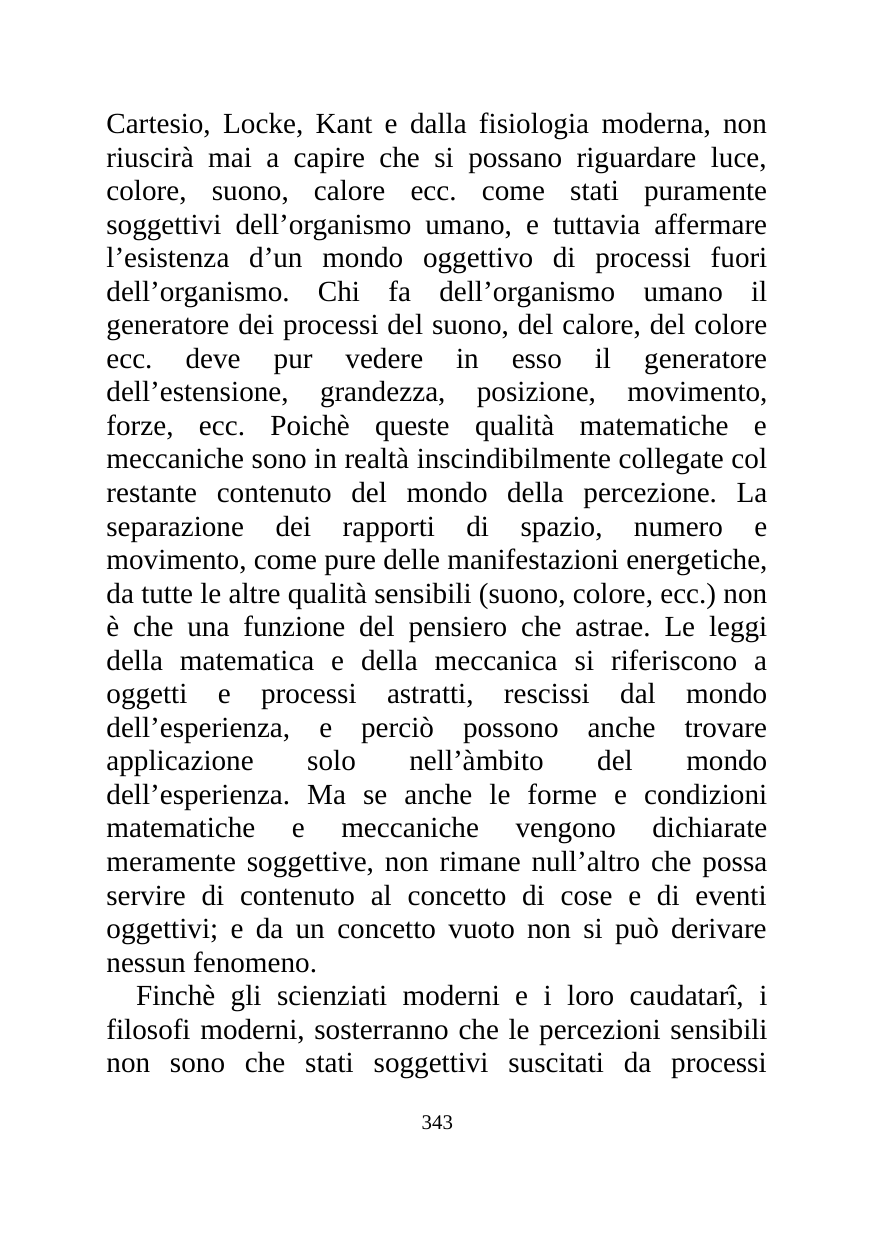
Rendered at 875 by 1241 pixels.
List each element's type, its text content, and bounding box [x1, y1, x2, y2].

text Cartesio, Locke, Kant e dalla fisiologia moderna, non riuscirà mai a capire che si possano riguardare luce, colore, suono, calore ecc. come stati puramente soggettivi dell’organismo umano, e tuttavia affermare l’esistenza d’un mondo oggettivo di processi fuori dell’organismo. Chi fa dell’organismo umano il generatore dei processi del suono, del calore, del colore ecc. deve pur vedere in esso il generatore dell’estensione, grandezza, posizione, movimento, forze, ecc. Poichè queste qualità matematiche e meccaniche sono in realtà inscindibilmente collegate col restante contenuto del mondo della percezione. La separazione dei rapporti di spazio, numero e movimento, come pure delle manifestazioni energetiche, da tutte le altre qualità sensibili (suono, colore, ecc.) non è che una funzione del pensiero che astrae. Le leggi della matematica e della meccanica si riferiscono a oggetti e processi astratti, rescissi dal mondo dell’esperienza, e perciò possono anche trovare applicazione solo nell’àmbito del mondo dell’esperienza. Ma se anche le forme e condizioni matematiche e meccaniche vengono dichiarate meramente soggettive, non rimane null’altro che possa servire di contenuto al concetto di cose e di eventi oggettivi; e da un concetto vuoto non si può derivare nessun fenomeno. [106, 106, 768, 978]
text Finchè gli scienziati moderni e i loro caudatarî, i filosofi moderni, sosterranno che le percezioni sensibili non sono che stati soggettivi suscitati da processi [106, 978, 768, 1079]
